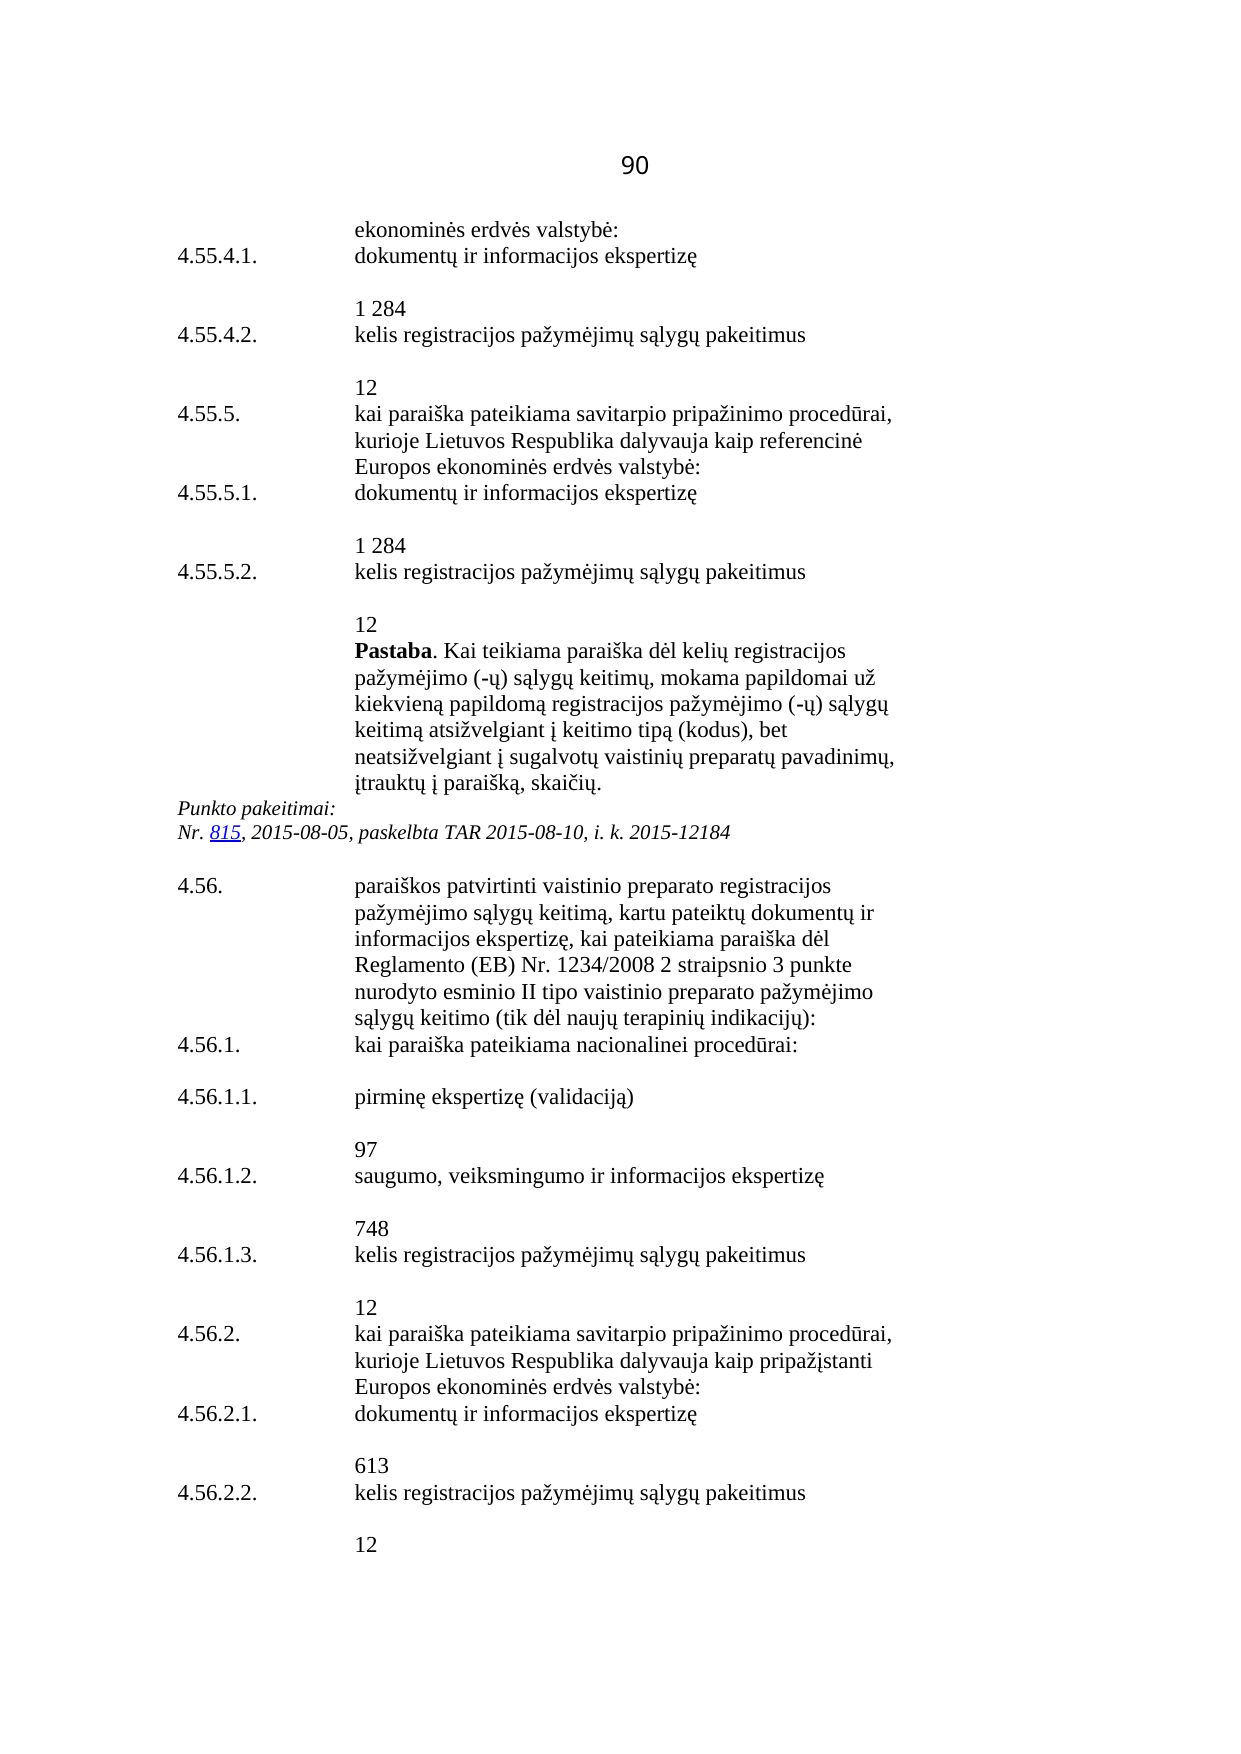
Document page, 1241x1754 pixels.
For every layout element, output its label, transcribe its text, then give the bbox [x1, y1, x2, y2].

text keitimą atsižvelgiant į keitimo tipą (kodus), bet [354, 717, 945, 743]
text Pastaba. Kai teikiama paraiška dėl kelių registracijos [354, 637, 945, 664]
text nurodyto esminio II tipo vaistinio preparato pažymėjimo [354, 978, 945, 1004]
text įtrauktų į paraišką, skaičių. [354, 769, 945, 796]
text ekonominės erdvės valstybė: [354, 216, 945, 242]
text kiekvieną papildomą registracijos pažymėjimo (-ų) sąlygų [354, 690, 945, 717]
text 4.55.5.1. dokumentų ir informacijos ekspertizę 1 284 [177, 479, 945, 558]
text Europos ekonominės erdvės valstybė: [354, 453, 945, 479]
text 4.56.1.1. pirminę ekspertizę (validaciją) 97 [177, 1083, 945, 1162]
text kurioje Lietuvos Respublika dalyvauja kaip pripažįstanti [354, 1347, 945, 1373]
text Nr. 815, 2015-08-05, paskelbta TAR 2015-08-10, i. k. 2015-12184 [177, 820, 1093, 844]
text kurioje Lietuvos Respublika dalyvauja kaip referencinė [354, 427, 945, 453]
text 4.55.5.2. kelis registracijos pažymėjimų sąlygų pakeitimus 12 [177, 558, 945, 637]
text pažymėjimo sąlygų keitimą, kartu pateiktų dokumentų ir [354, 899, 945, 925]
text pažymėjimo (-ų) sąlygų keitimų, mokama papildomai už [354, 664, 945, 690]
text 4.56.2.2. kelis registracijos pažymėjimų sąlygų pakeitimus 12 [177, 1479, 945, 1558]
text 4.56.1. kai paraiška pateikiama nacionalinei procedūrai: [177, 1031, 945, 1083]
text 4.55.4.1. dokumentų ir informacijos ekspertizę 1 284 [177, 242, 945, 321]
text 4.55.5. kai paraiška pateikiama savitarpio pripažinimo procedūrai, [177, 400, 945, 427]
text Europos ekonominės erdvės valstybė: [354, 1373, 945, 1399]
text sąlygų keitimo (tik dėl naujų terapinių indikacijų): [354, 1004, 945, 1031]
text 4.56.2.1. dokumentų ir informacijos ekspertizę 613 [177, 1399, 945, 1479]
text neatsižvelgiant į sugalvotų vaistinių preparatų pavadinimų, [354, 743, 945, 769]
text informacijos ekspertizę, kai pateikiama paraiška dėl [354, 925, 945, 952]
text 4.56.1.3. kelis registracijos pažymėjimų sąlygų pakeitimus 12 [177, 1241, 945, 1321]
text 4.55.4.2. kelis registracijos pažymėjimų sąlygų pakeitimus 12 [177, 321, 945, 400]
text Punkto pakeitimai: [177, 796, 1093, 820]
text 4.56.1.2. saugumo, veiksmingumo ir informacijos ekspertizę 748 [177, 1162, 945, 1241]
text 4.56.2. kai paraiška pateikiama savitarpio pripažinimo procedūrai, [177, 1321, 945, 1347]
text Reglamento (EB) Nr. 1234/2008 2 straipsnio 3 punkte [354, 952, 945, 978]
text 4.56. paraiškos patvirtinti vaistinio preparato registracijos [177, 872, 945, 899]
